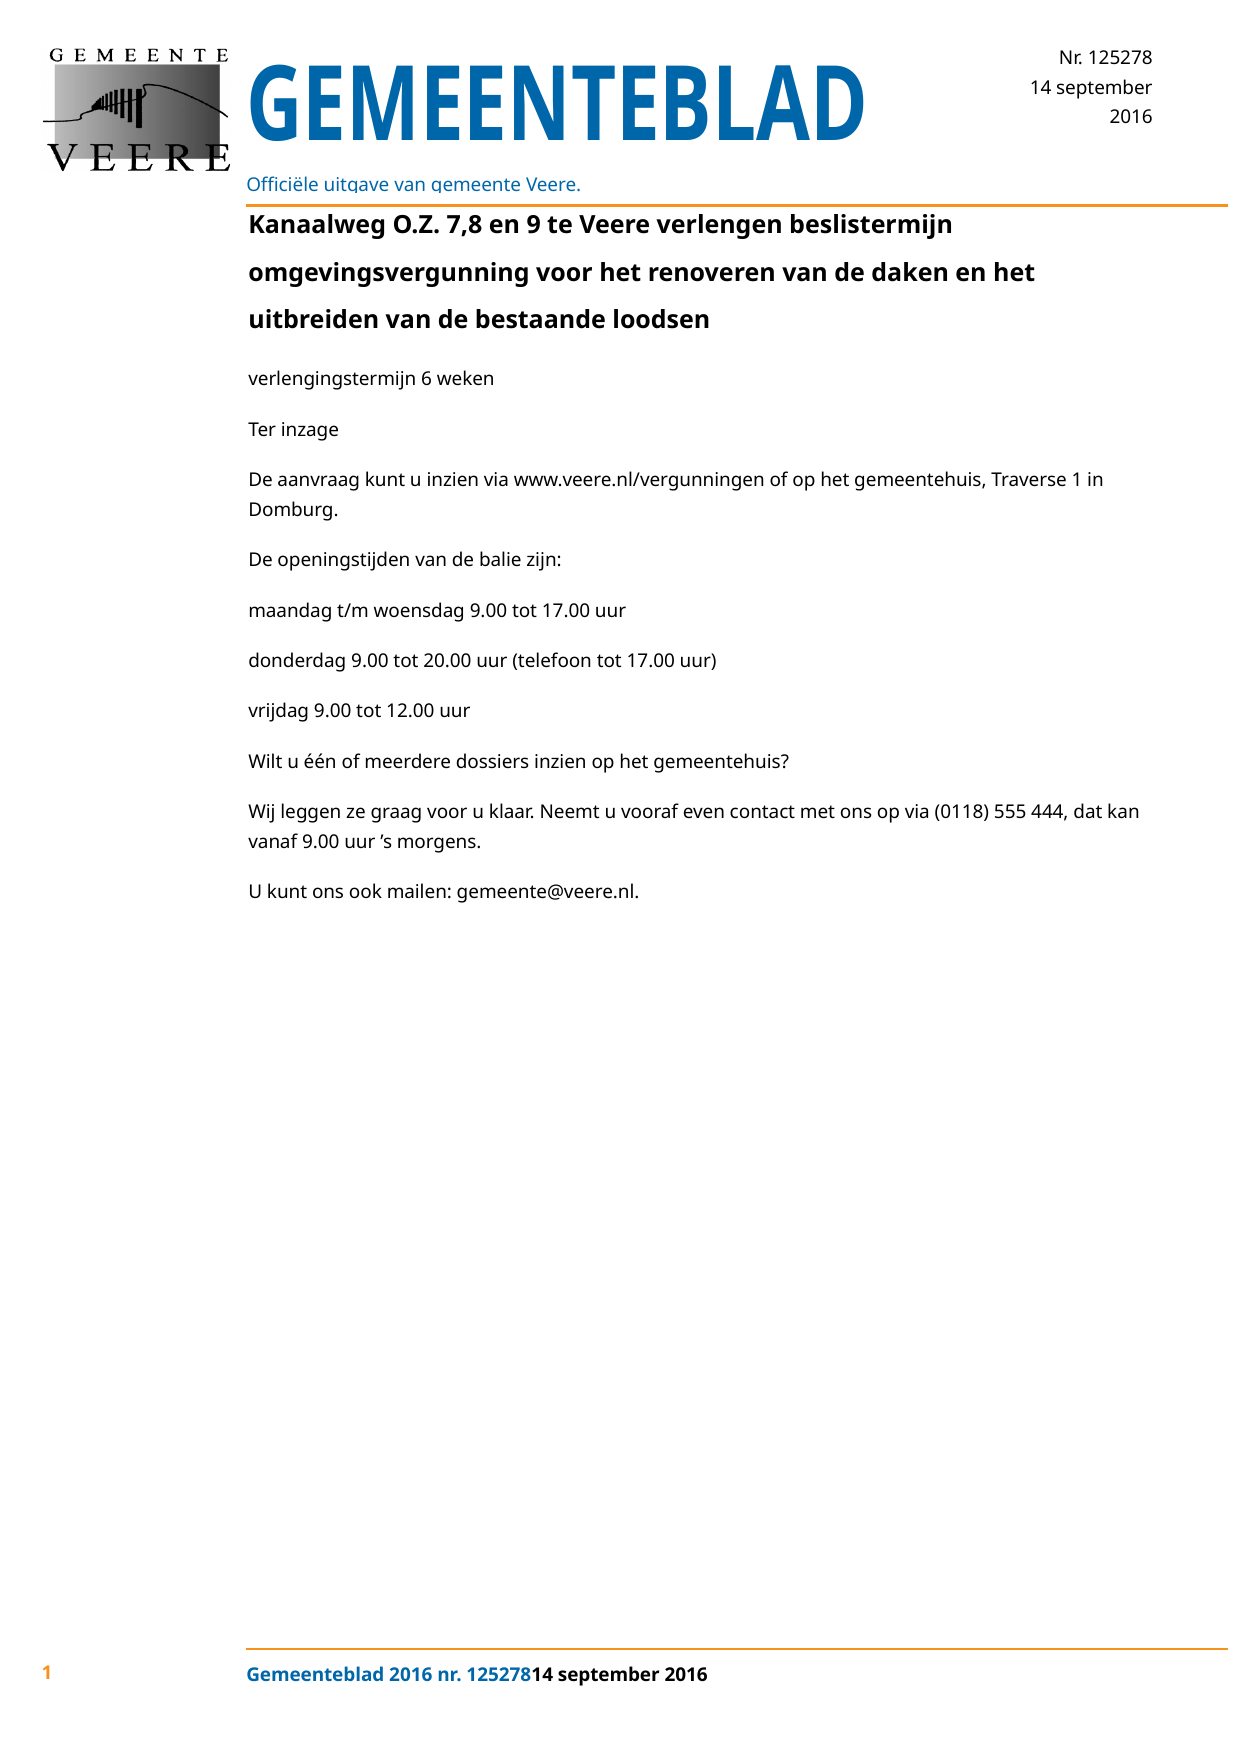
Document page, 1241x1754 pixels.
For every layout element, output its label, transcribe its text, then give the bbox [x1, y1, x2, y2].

text De aanvraag kunt u inzien via www.veere.nl/vergunningen of op het gemeentehuis, Traverse 1 in Domburg. [248, 466, 1152, 522]
text U kunt ons ook mailen: gemeente@veere.nl. [248, 878, 1152, 904]
text Wij leggen ze graag voor u klaar. Neemt u vooraf even contact met ons op via (0118) 555 444, dat kan vanaf 9.00 uur ’s morgens. [248, 798, 1152, 854]
text Wilt u één of meerdere dossiers inzien op het gemeentehuis? [248, 748, 1152, 774]
picture [41, 47, 231, 172]
text verlengingstermijn 6 weken [248, 366, 1152, 391]
text Kanaalweg O.Z. 7,8 en 9 te Veere verlengen beslistermijn omgevingsvergunning voor het renoveren van de daken en het uitbreiden van de bestaande loodsen [248, 207, 1152, 336]
text vrijdag 9.00 tot 12.00 uur [248, 698, 1152, 723]
text De openingstijden van de balie zijn: [248, 546, 1152, 572]
text maandag t/m woensdag 9.00 tot 17.00 uur [248, 597, 1152, 622]
text Ter inzage [248, 416, 1152, 442]
text donderdag 9.00 tot 20.00 uur (telefoon tot 17.00 uur) [248, 647, 1152, 673]
